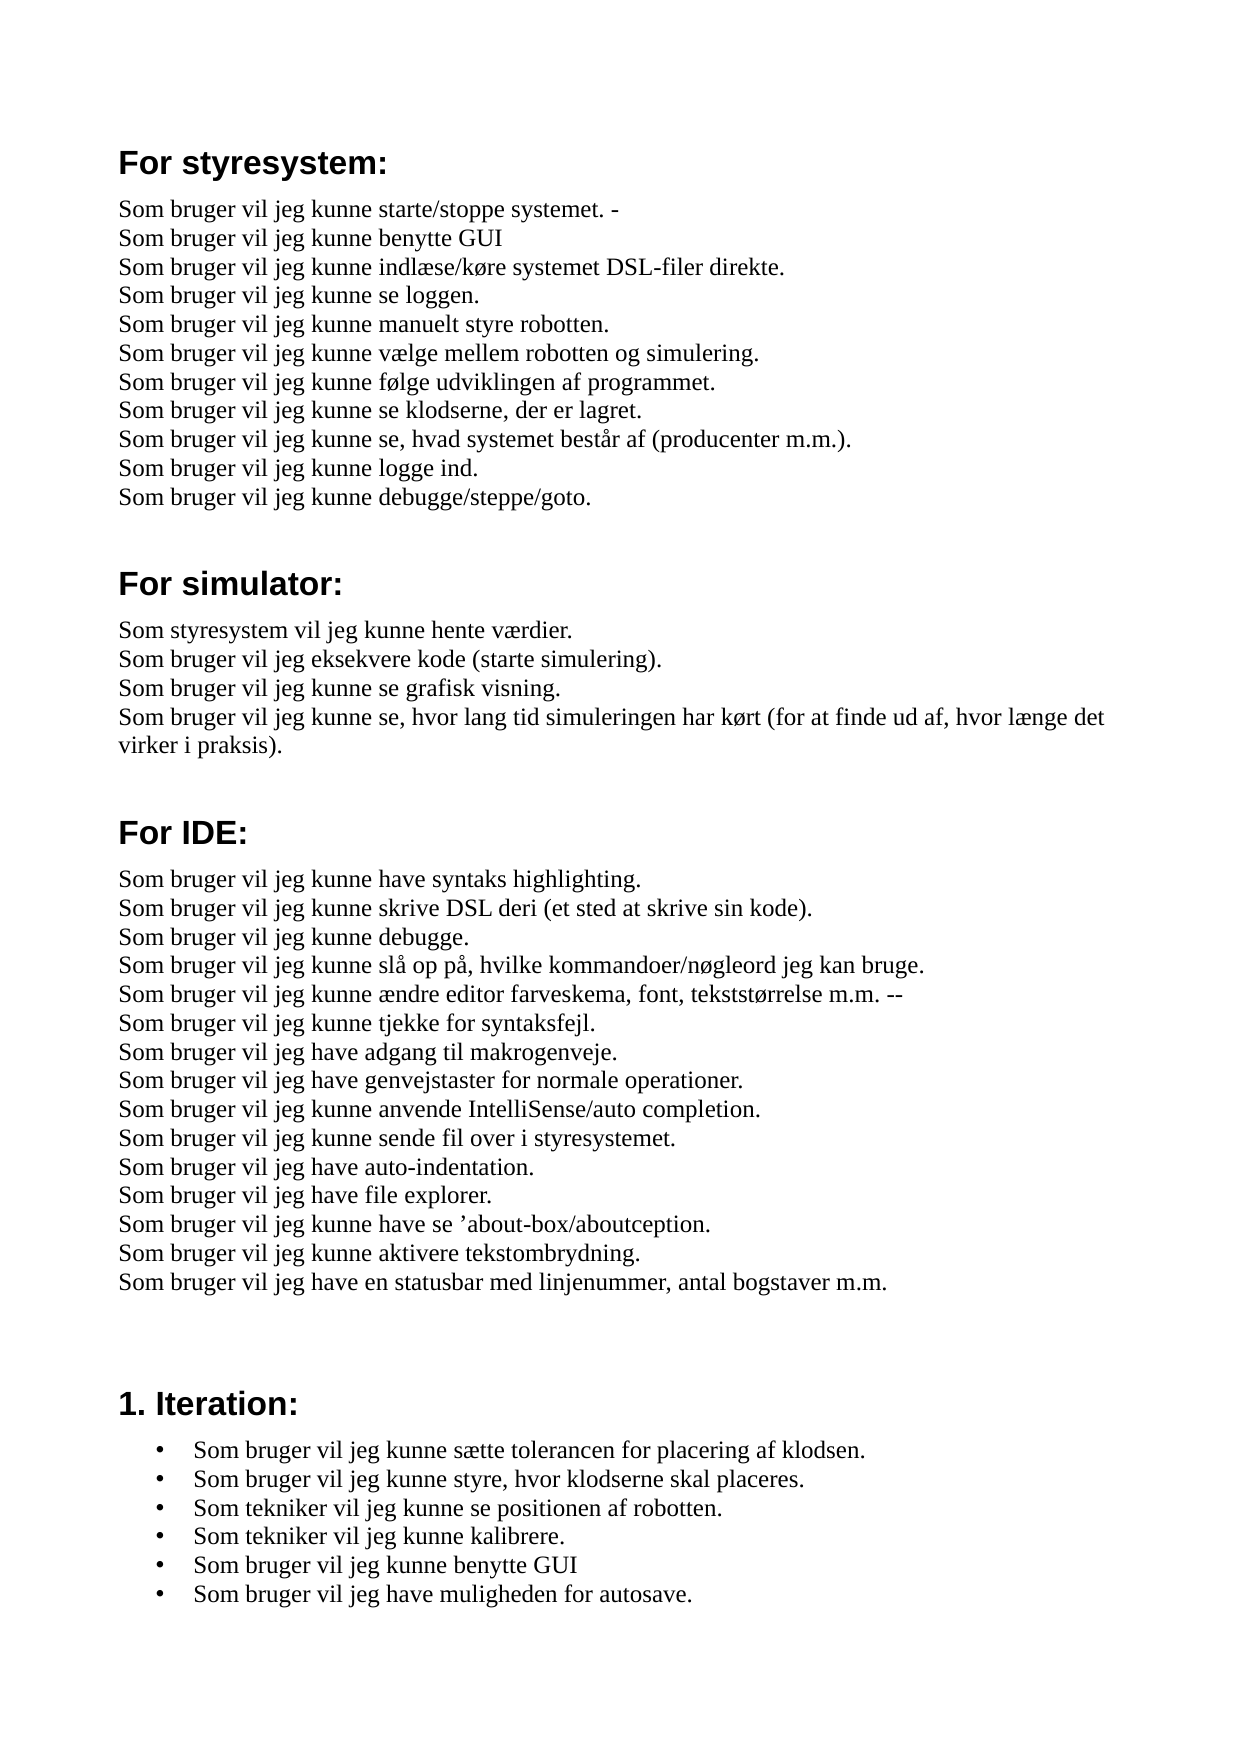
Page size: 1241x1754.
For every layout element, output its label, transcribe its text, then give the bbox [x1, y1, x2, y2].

list Som tekniker vil jeg kunne se positionen af robotten. [156, 1493, 1122, 1521]
text Som bruger vil jeg have genvejstaster for normale operationer. [118, 1065, 1122, 1094]
list Som bruger vil jeg kunne styre, hvor klodserne skal placeres. [156, 1464, 1122, 1493]
text Som bruger vil jeg have adgang til makrogenveje. [118, 1037, 1122, 1065]
text Som bruger vil jeg kunne ændre editor farveskema, font, tekststørrelse m.m. -- [118, 979, 1122, 1008]
text Som bruger vil jeg kunne indlæse/køre systemet DSL-filer direkte. [118, 252, 1122, 281]
subtitle For IDE: [118, 813, 1122, 852]
text Som bruger vil jeg kunne se klodserne, der er lagret. [118, 396, 1122, 424]
subtitle 1. Iteration: [118, 1384, 1122, 1423]
list Som tekniker vil jeg kunne kalibrere. [156, 1521, 1122, 1550]
text Som bruger vil jeg kunne logge ind. [118, 453, 1122, 482]
text Som styresystem vil jeg kunne hente værdier. [118, 615, 1122, 644]
subtitle For simulator: [118, 564, 1122, 603]
list Som bruger vil jeg kunne benytte GUI [156, 1550, 1122, 1579]
text Som bruger vil jeg kunne vælge mellem robotten og simulering. [118, 338, 1122, 367]
text Som bruger vil jeg kunne se loggen. [118, 281, 1122, 309]
text Som bruger vil jeg kunne starte/stoppe systemet. - [118, 194, 1122, 223]
text Som bruger vil jeg kunne skrive DSL deri (et sted at skrive sin kode). [118, 893, 1122, 922]
text Som bruger vil jeg eksekvere kode (starte simulering). [118, 644, 1122, 673]
text Som bruger vil jeg have auto-indentation. [118, 1152, 1122, 1180]
text Som bruger vil jeg kunne have syntaks highlighting. [118, 864, 1122, 893]
text Som bruger vil jeg kunne have se ’about-box/aboutception. [118, 1209, 1122, 1238]
list Som bruger vil jeg have muligheden for autosave. [156, 1579, 1122, 1608]
text Som bruger vil jeg kunne anvende IntelliSense/auto completion. [118, 1094, 1122, 1123]
text Som bruger vil jeg have file explorer. [118, 1180, 1122, 1209]
text Som bruger vil jeg kunne følge udviklingen af programmet. [118, 367, 1122, 396]
text Som bruger vil jeg kunne se, hvad systemet består af (producenter m.m.). [118, 424, 1122, 453]
text Som bruger vil jeg kunne debugge/steppe/goto. [118, 482, 1122, 511]
text Som bruger vil jeg kunne manuelt styre robotten. [118, 309, 1122, 338]
list Som bruger vil jeg kunne sætte tolerancen for placering af klodsen. [156, 1435, 1122, 1464]
text Som bruger vil jeg kunne benytte GUI [118, 223, 1122, 252]
text Som bruger vil jeg kunne aktivere tekstombrydning. [118, 1238, 1122, 1267]
text Som bruger vil jeg kunne tjekke for syntaksfejl. [118, 1008, 1122, 1037]
subtitle For styresystem: [118, 143, 1122, 182]
text Som bruger vil jeg kunne debugge. [118, 922, 1122, 950]
text Som bruger vil jeg kunne slå op på, hvilke kommandoer/nøgleord jeg kan bruge. [118, 950, 1122, 979]
text Som bruger vil jeg kunne se grafisk visning. [118, 673, 1122, 702]
text Som bruger vil jeg have en statusbar med linjenummer, antal bogstaver m.m. [118, 1267, 1122, 1295]
text Som bruger vil jeg kunne se, hvor lang tid simuleringen har kørt (for at finde ud af, hvor længe det virker i praksis). [118, 702, 1122, 759]
text Som bruger vil jeg kunne sende fil over i styresystemet. [118, 1123, 1122, 1152]
